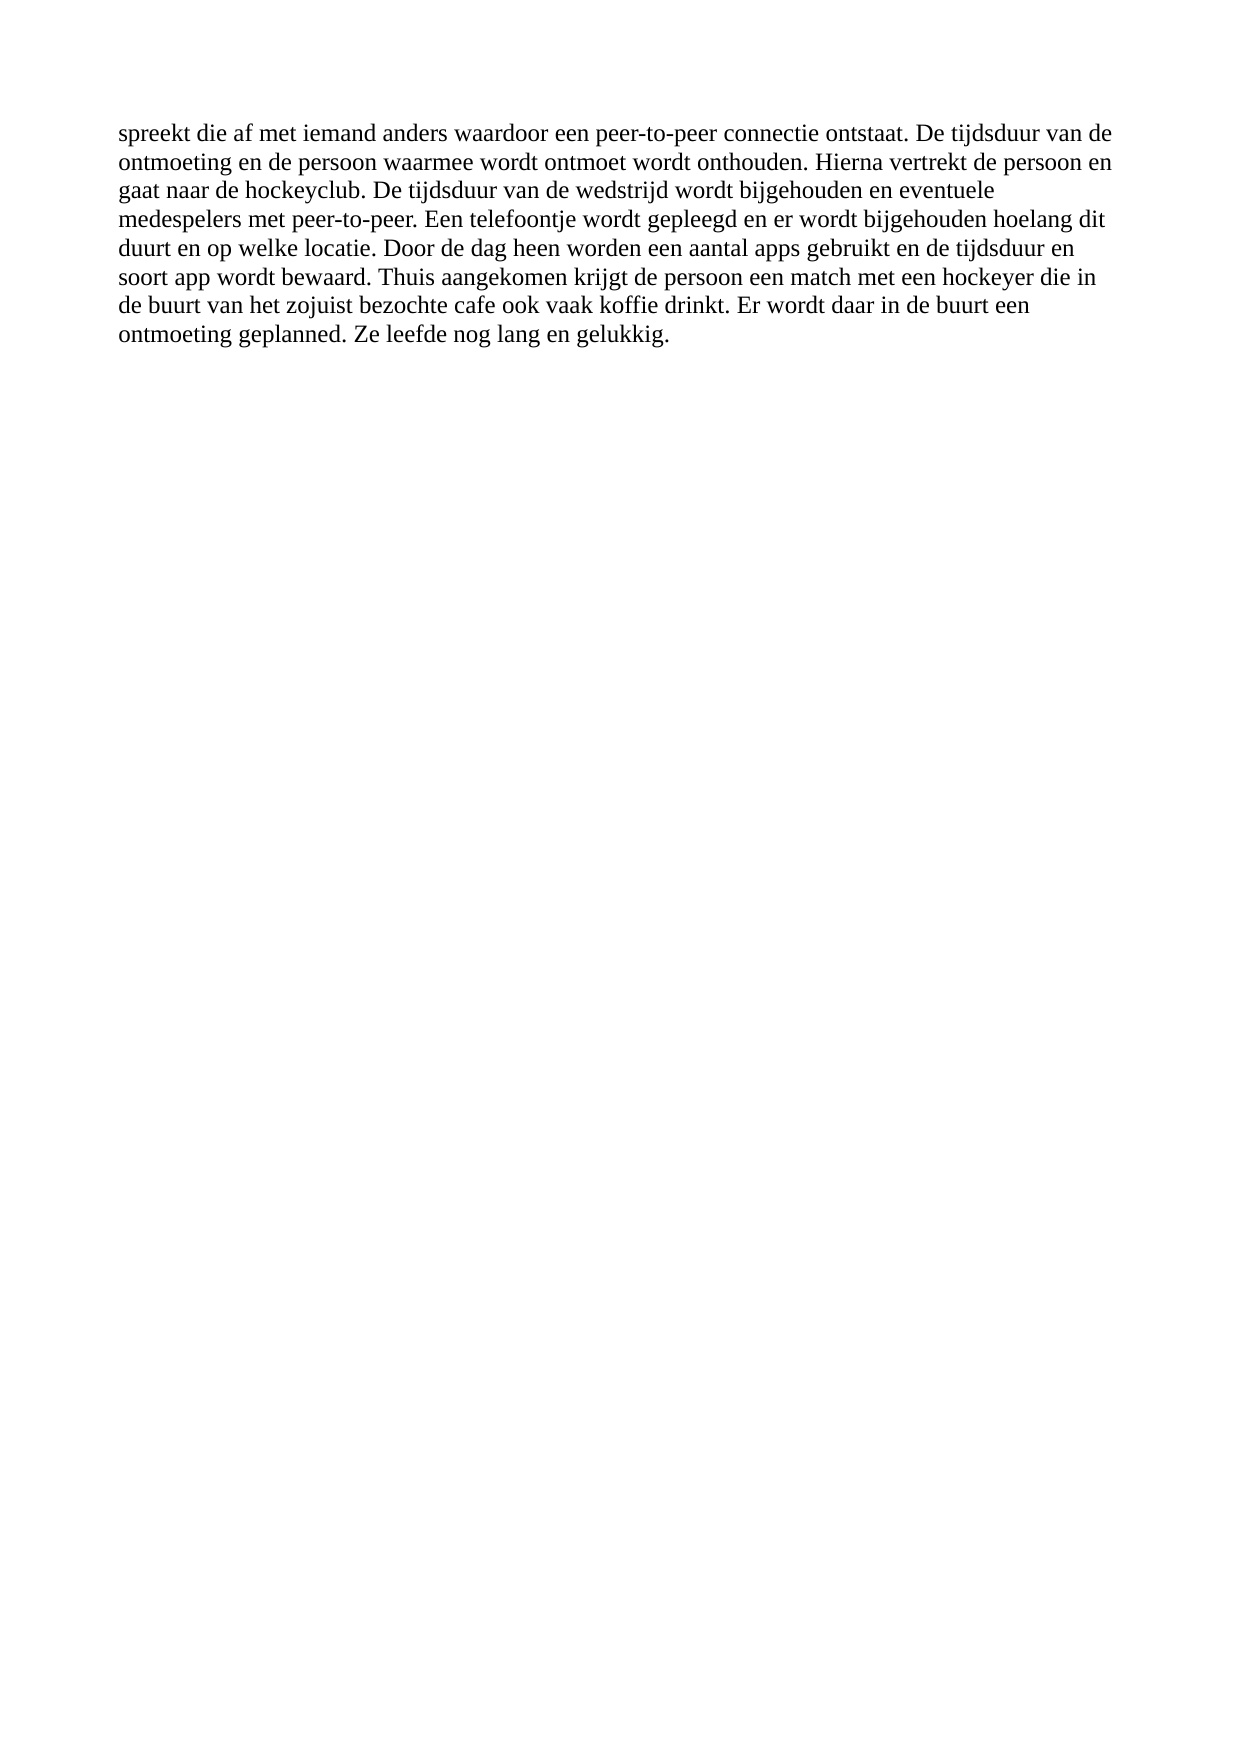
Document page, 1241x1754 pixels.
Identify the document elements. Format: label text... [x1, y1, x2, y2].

text spreekt die af met iemand anders waardoor een peer-to-peer connectie ontstaat. De tijdsduur van de ontmoeting en de persoon waarmee wordt ontmoet wordt onthouden. Hierna vertrekt de persoon en gaat naar de hockeyclub. De tijdsduur van de wedstrijd wordt bijgehouden en eventuele medespelers met peer-to-peer. Een telefoontje wordt gepleegd en er wordt bijgehouden hoelang dit duurt en op welke locatie. Door de dag heen worden een aantal apps gebruikt en de tijdsduur en soort app wordt bewaard. Thuis aangekomen krijgt de persoon een match met een hockeyer die in de buurt van het zojuist bezochte cafe ook vaak koffie drinkt. Er wordt daar in de buurt een ontmoeting geplanned. Ze leefde nog lang en gelukkig. [118, 118, 1122, 348]
